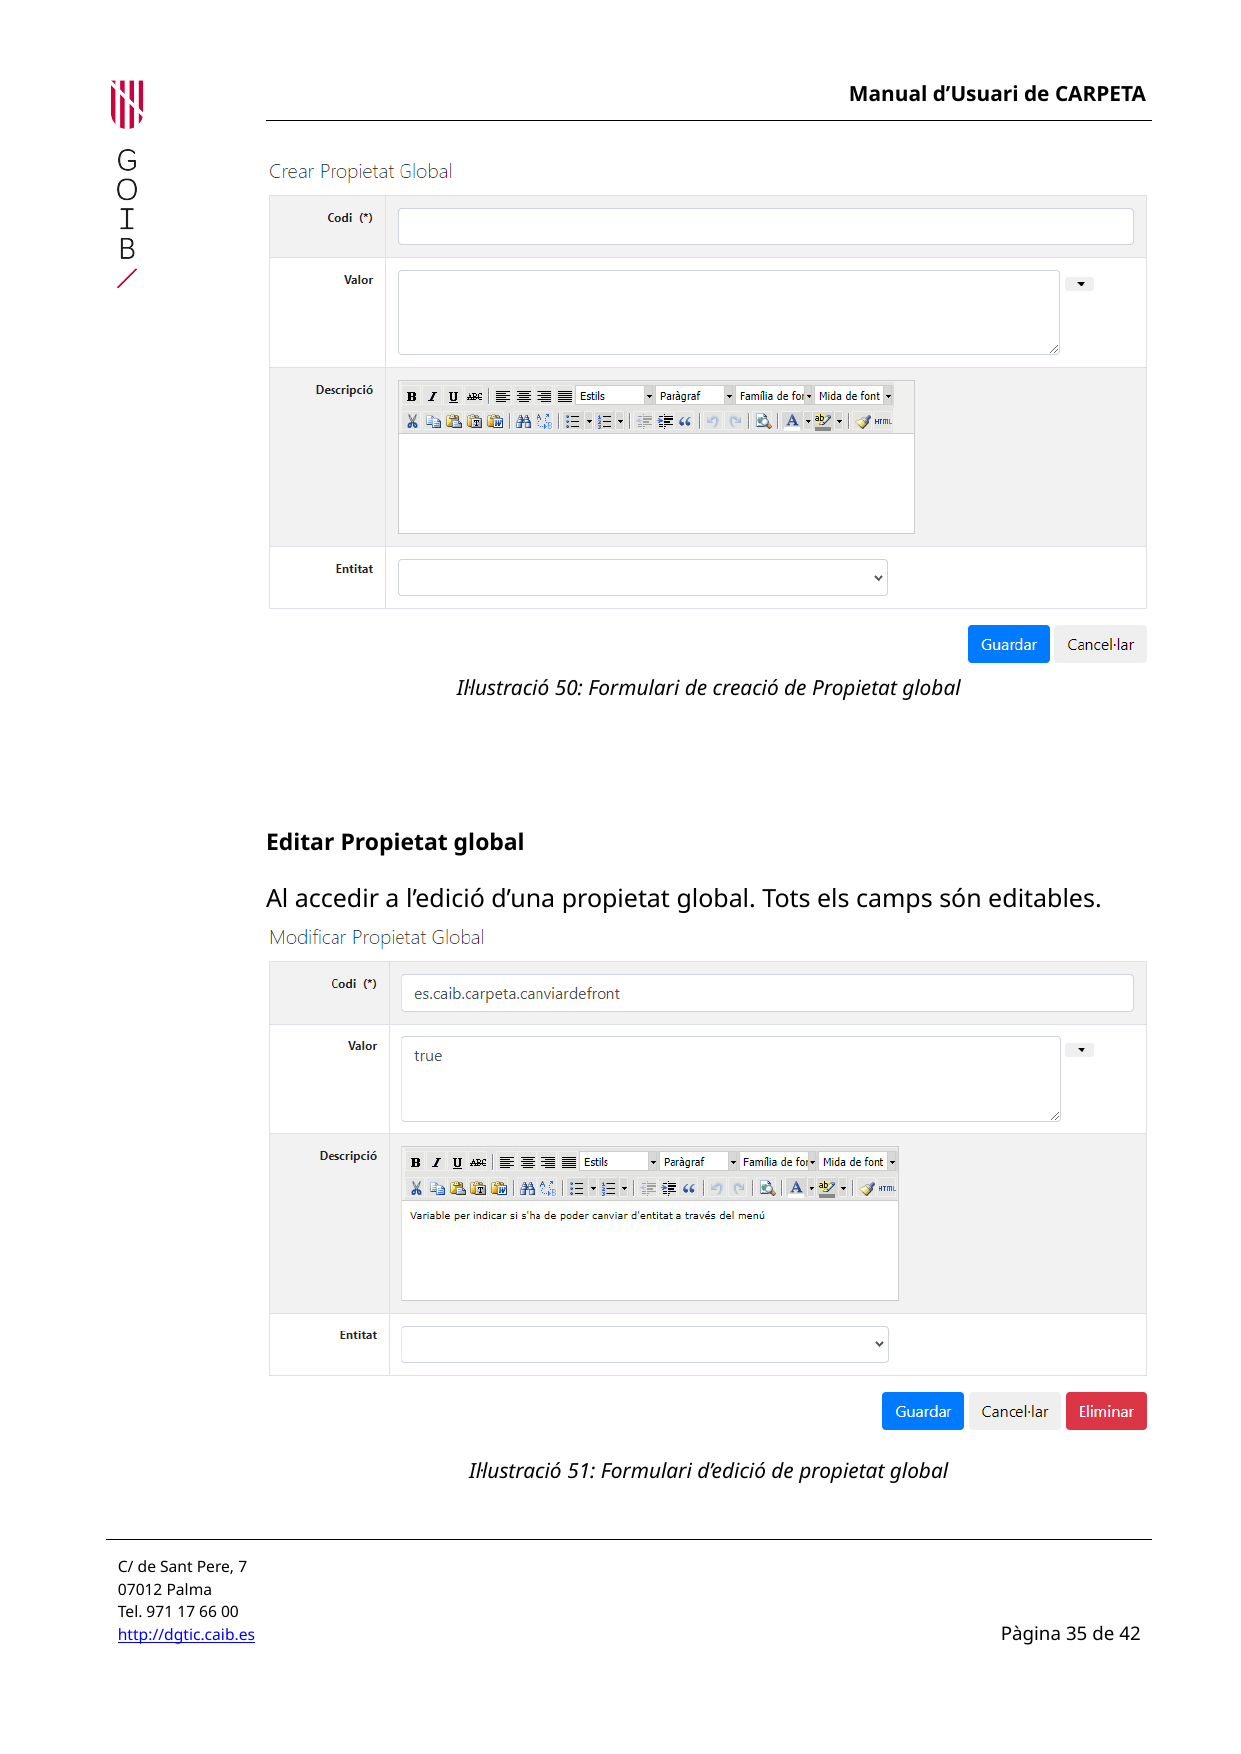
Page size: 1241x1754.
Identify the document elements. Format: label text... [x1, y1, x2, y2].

text Il·lustració 51: Formulari d’edició de propietat global [266, 1433, 1152, 1484]
picture [265, 156, 1152, 669]
text Il·lustració 50: Formulari de creació de Propietat global [266, 669, 1152, 702]
list Al accedir a l’edició d’una propietat global. Tots els camps són editables. [266, 881, 1152, 915]
picture [265, 926, 1152, 1433]
picture [82, 57, 172, 319]
list Editar Propietat global [266, 826, 1152, 857]
